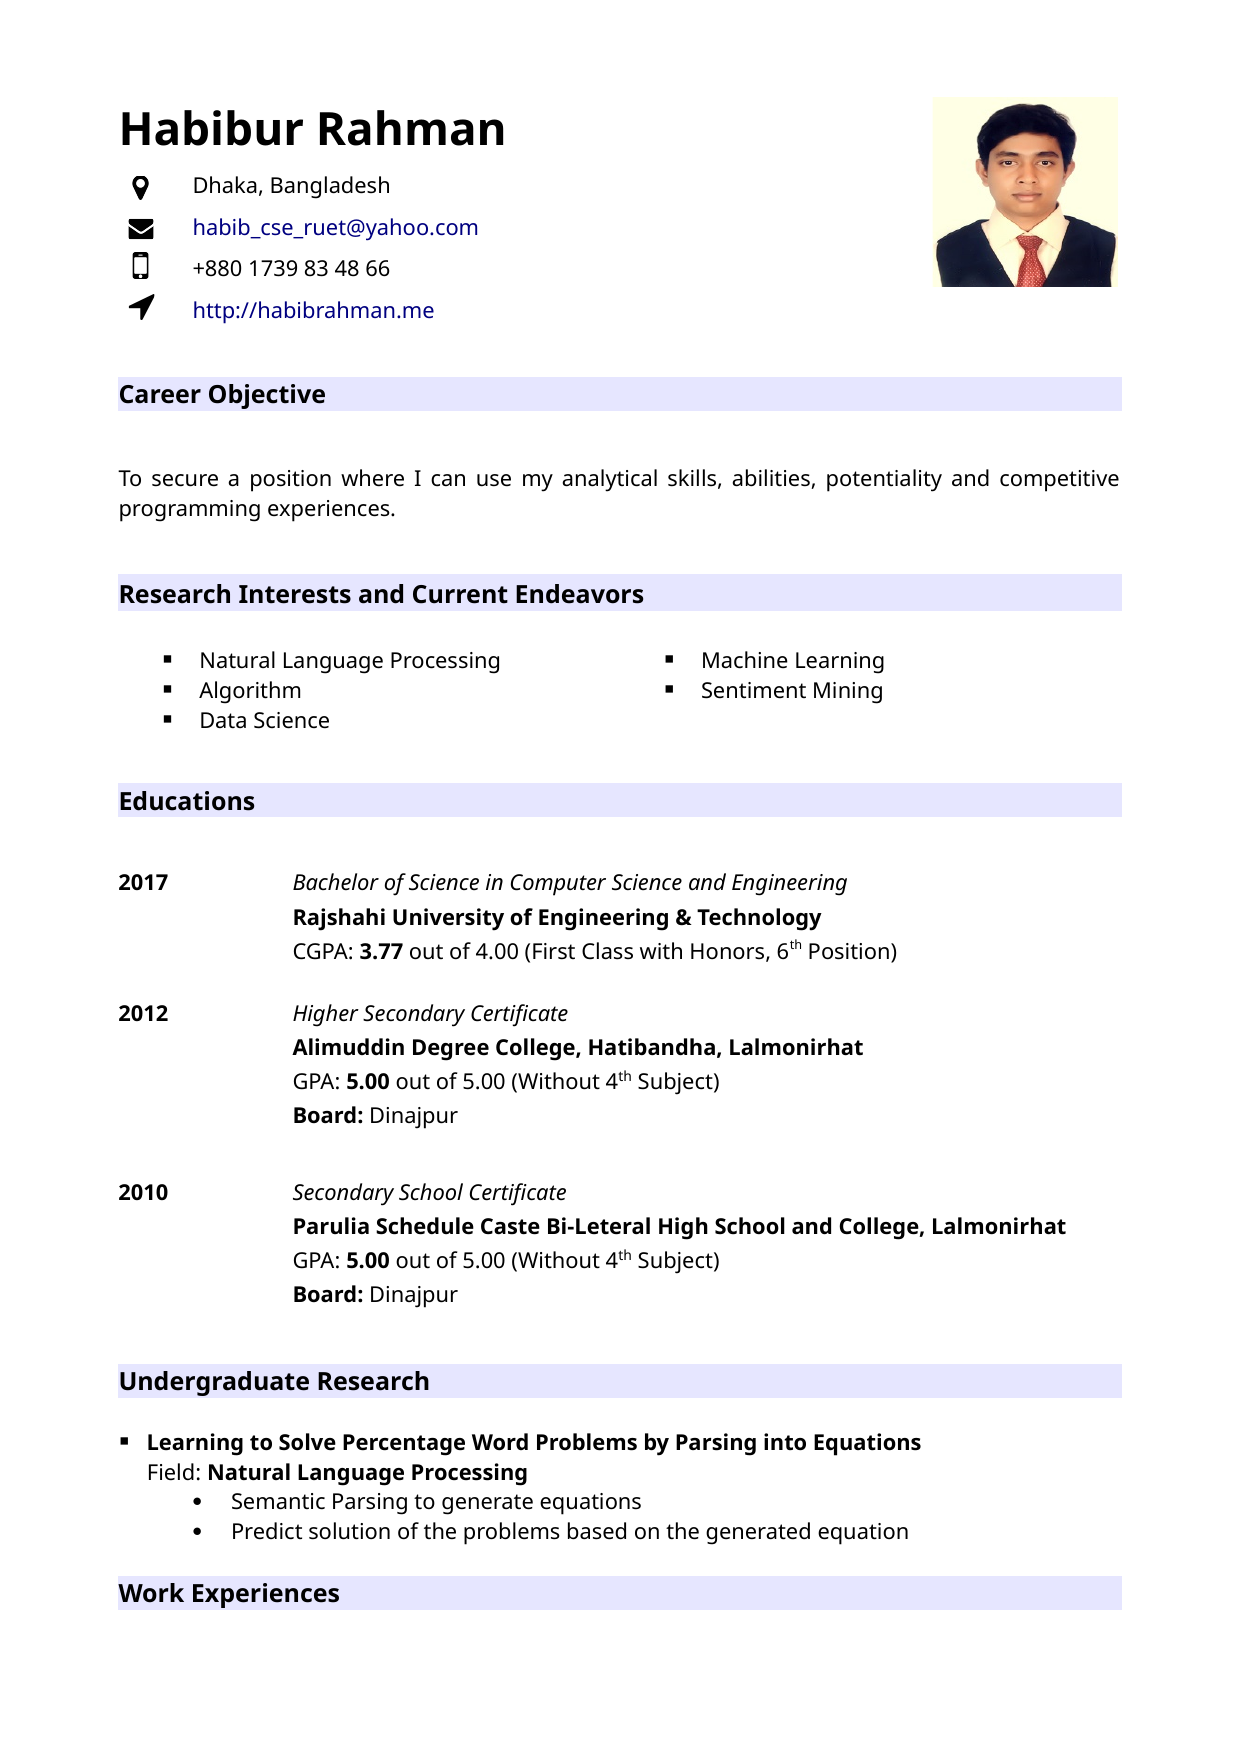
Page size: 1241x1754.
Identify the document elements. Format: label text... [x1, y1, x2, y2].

picture [128, 217, 154, 242]
text Undergraduate Research [118, 1364, 1122, 1398]
text Habibur Rahman [118, 96, 1122, 158]
text Work Experiences [118, 1576, 1122, 1610]
text +880 1739 83 48 66 [192, 253, 932, 283]
text Career Objective [118, 377, 1122, 411]
text habib_cse_ruet@yahoo.com [192, 212, 932, 242]
text Field: Natural Language Processing [118, 1457, 1122, 1486]
table_header 2017 [118, 862, 287, 992]
text Educations [118, 783, 1122, 817]
table_cell 2012 [118, 992, 287, 1171]
picture [128, 294, 155, 320]
table_header Machine Learning Sentiment Mining [620, 640, 1122, 741]
list Learning to Solve Percentage Word Problems by Parsing into Equations [118, 1427, 1122, 1457]
picture [128, 176, 153, 200]
table_cell Secondary School Certificate Parulia Schedule Caste Bi-Leteral High School and College, Lalmonirhat GPA: 5.00 out of 5.00 (Without 4th Subject) Board: Dinajpur [287, 1171, 1121, 1315]
table_header Natural Language Processing Algorithm Data Science [118, 640, 620, 741]
text To secure a position where I can use my analytical skills, abilities, potentiality and competitive programming experiences. [118, 463, 1122, 522]
picture [932, 97, 1118, 287]
list Predict solution of the problems based on the generated equation [193, 1516, 1122, 1546]
text http://habibrahman.me [192, 295, 1122, 325]
table_cell 2010 [118, 1171, 287, 1315]
picture [127, 252, 154, 279]
text Dhaka, Bangladesh [192, 170, 932, 200]
list Semantic Parsing to generate equations [193, 1486, 1122, 1516]
text Research Interests and Current Endeavors [118, 574, 1122, 611]
table_cell Higher Secondary Certificate Alimuddin Degree College, Hatibandha, Lalmonirhat GPA: 5.00 out of 5.00 (Without 4th Subject) Board: Dinajpur [287, 992, 1121, 1171]
table_header Bachelor of Science in Computer Science and Engineering Rajshahi University of Engineering & Technology CGPA: 3.77 out of 4.00 (First Class with Honors, 6th Position) [287, 862, 1121, 992]
